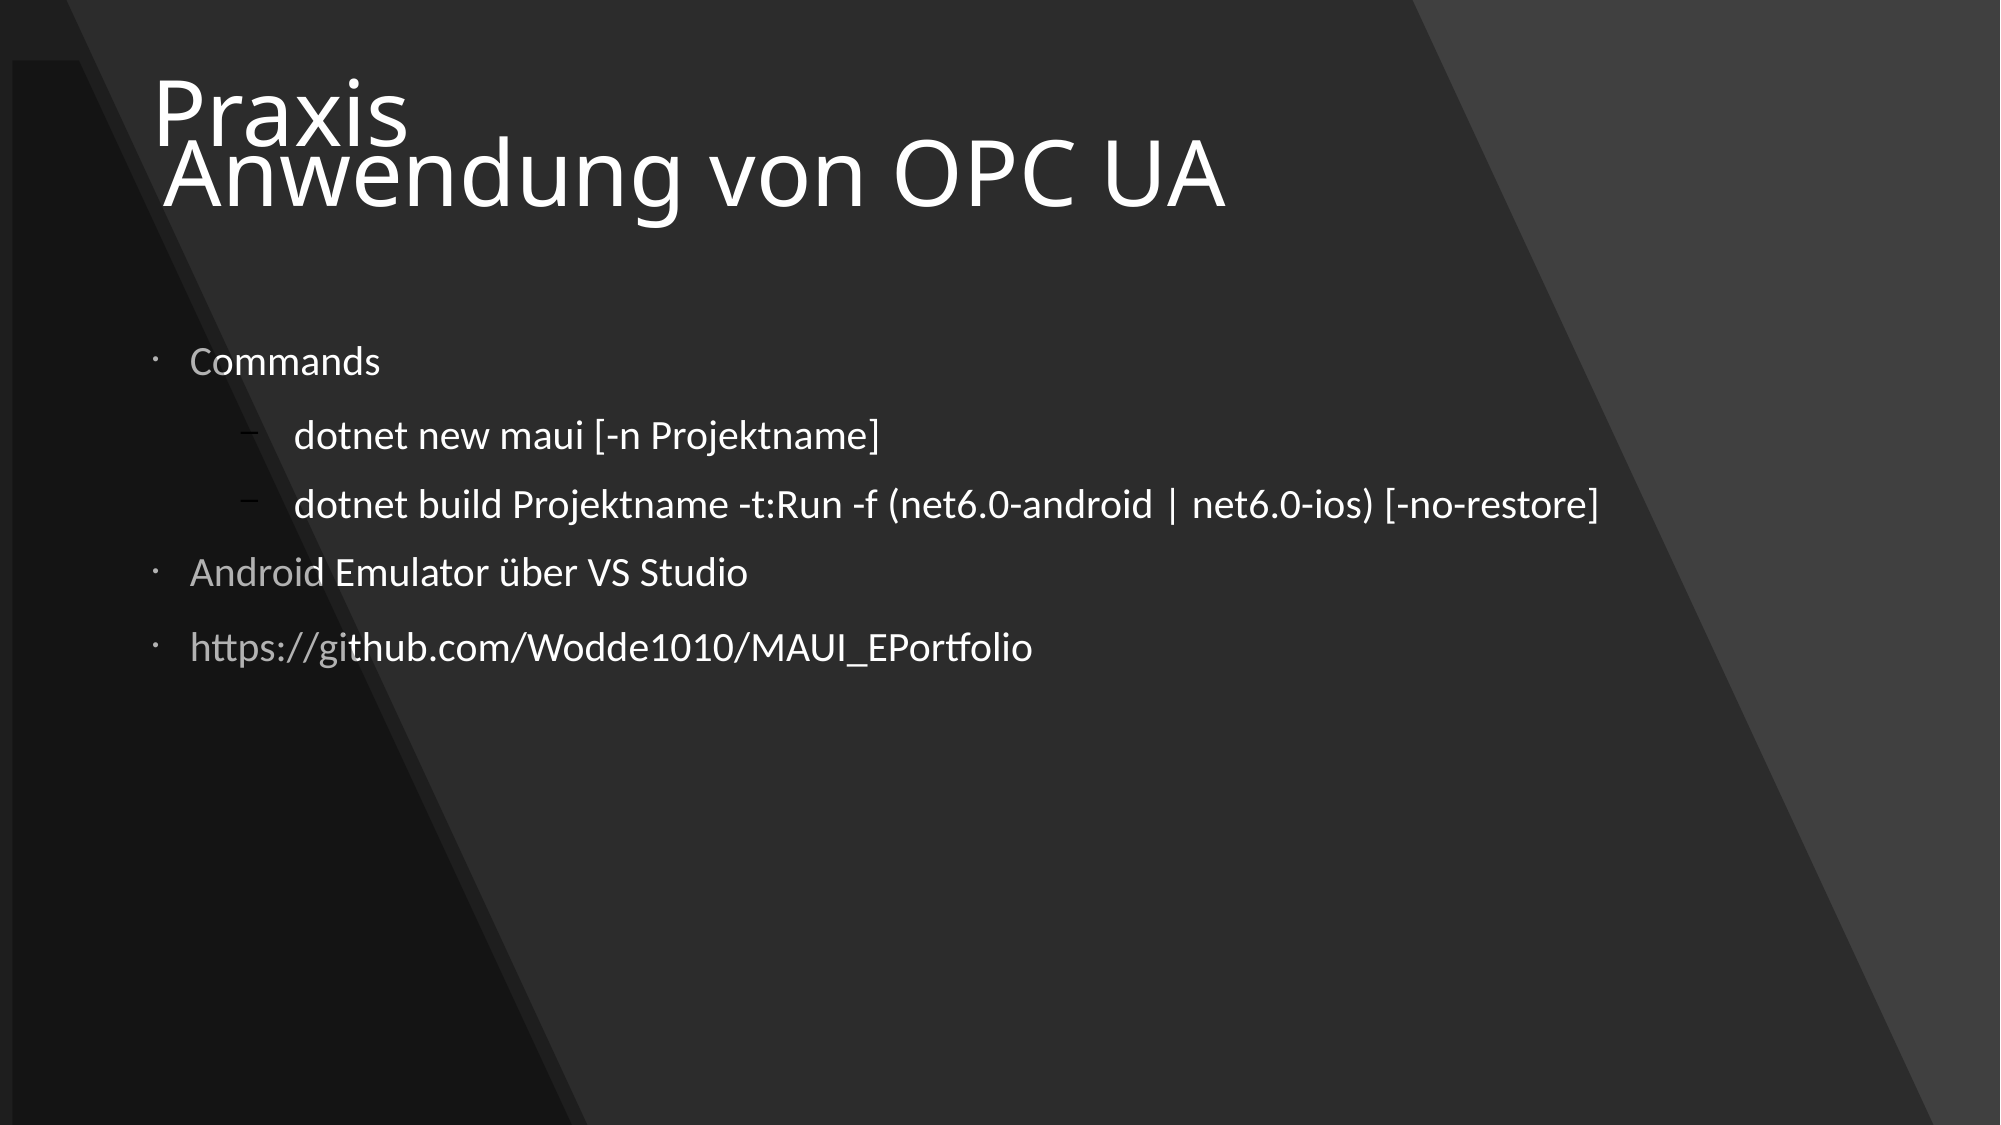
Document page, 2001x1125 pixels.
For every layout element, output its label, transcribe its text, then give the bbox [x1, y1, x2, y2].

title Praxis [136, 59, 1863, 209]
text_box Anwendung von OPC UA [149, 120, 1875, 338]
list Commands dotnet new maui [-n Projektname] dotnet build Projektname -t:Run -f (net6.0-android | net6.0-ios) [-no-restore] Android Emulator über VS Studio https://github.com/Wodde1010/MAUI_EPortfolio [208, 338, 1863, 1014]
text_box [0, 0, 2000, 1125]
